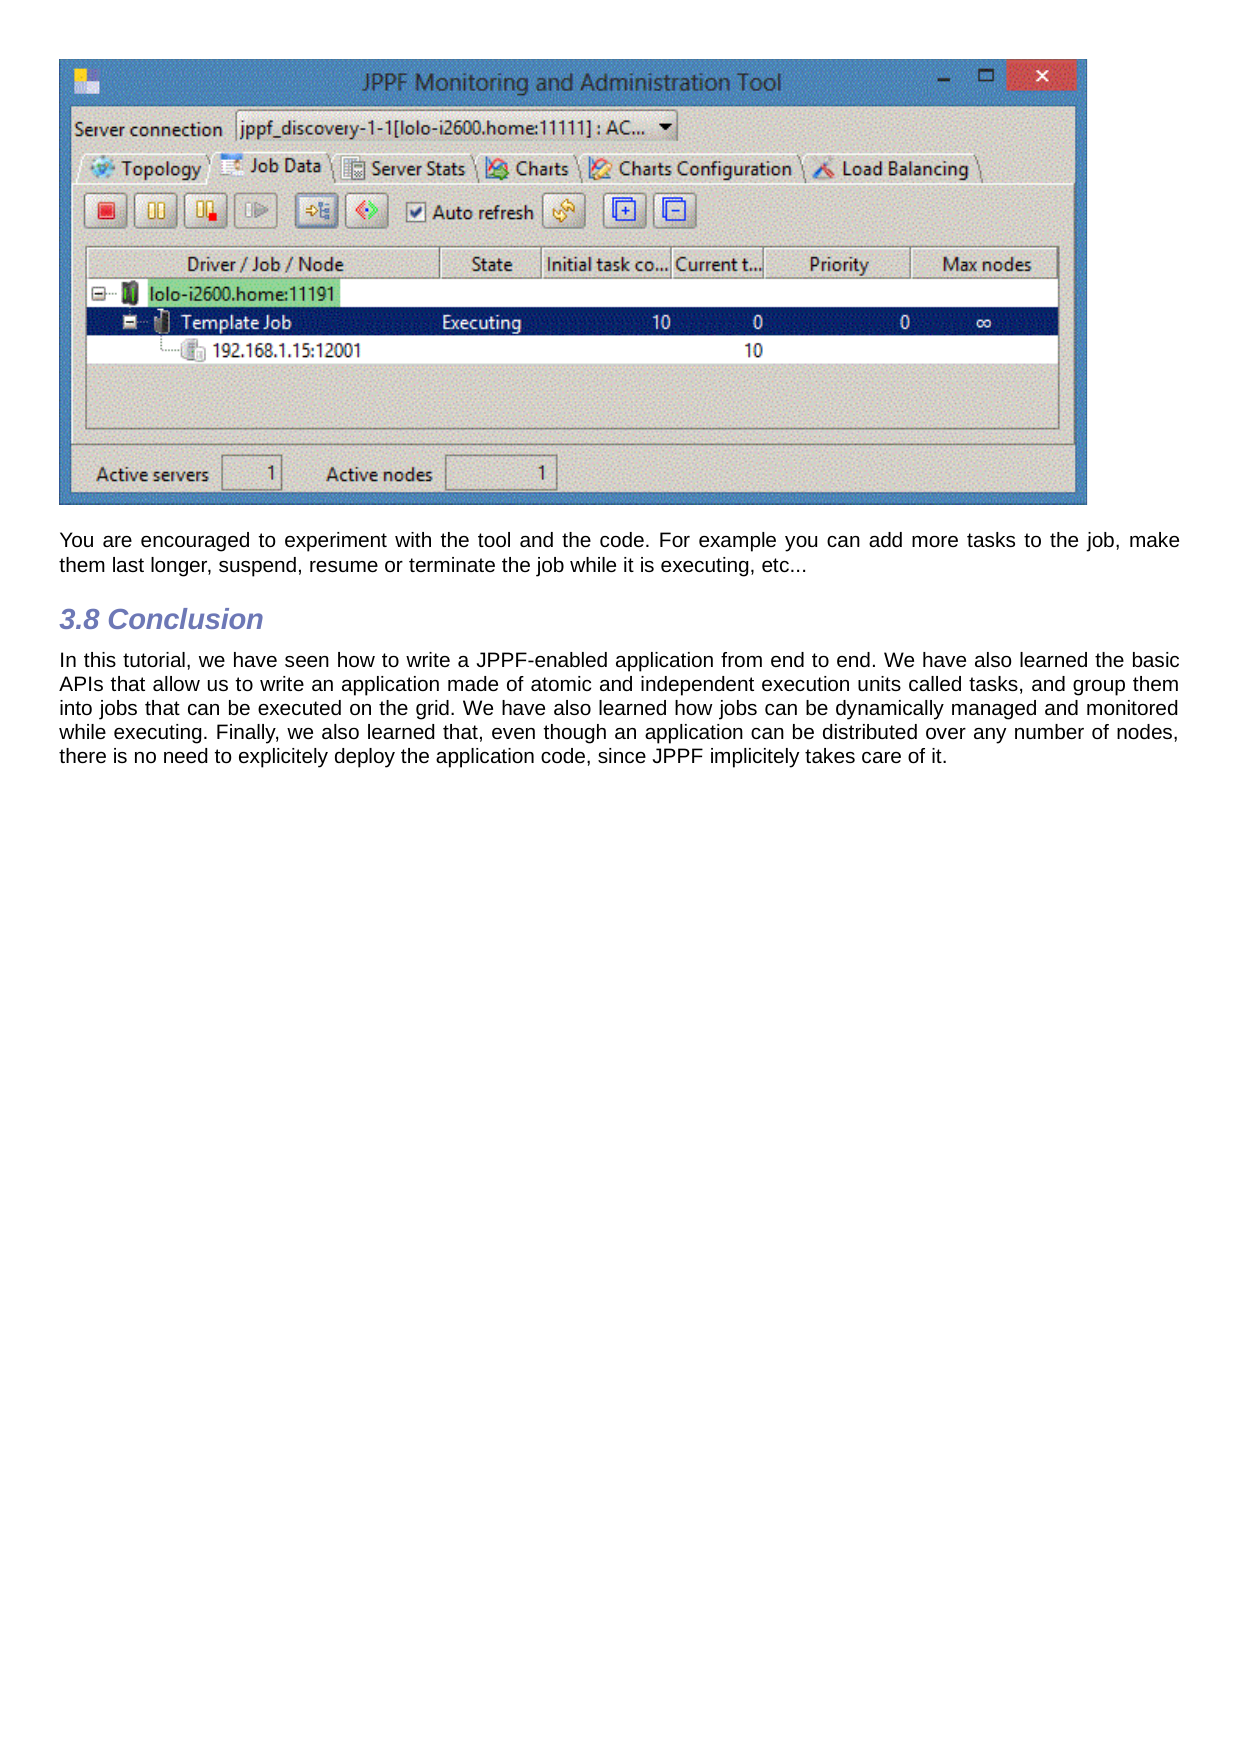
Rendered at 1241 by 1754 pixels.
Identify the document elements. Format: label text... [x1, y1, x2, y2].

picture [59, 59, 1088, 505]
text In this tutorial, we have seen how to write a JPPF-enabled application from end to end. We have also learned the basic APIs that allow us to write an application made of atomic and independent execution units called tasks, and group them into jobs that can be executed on the grid. We have also learned how jobs can be dynamically managed and monitored while executing. Finally, we also learned that, even though an application can be distributed over any number of nodes, there is no need to explicitely deploy the application code, since JPPF implicitely takes care of it. [59, 648, 1181, 768]
text You are encouraged to experiment with the tool and the code. For example you can add more tasks to the job, make them last longer, suspend, resume or terminate the job while it is executing, etc... [59, 528, 1181, 577]
subtitle Conclusion [59, 602, 1181, 635]
